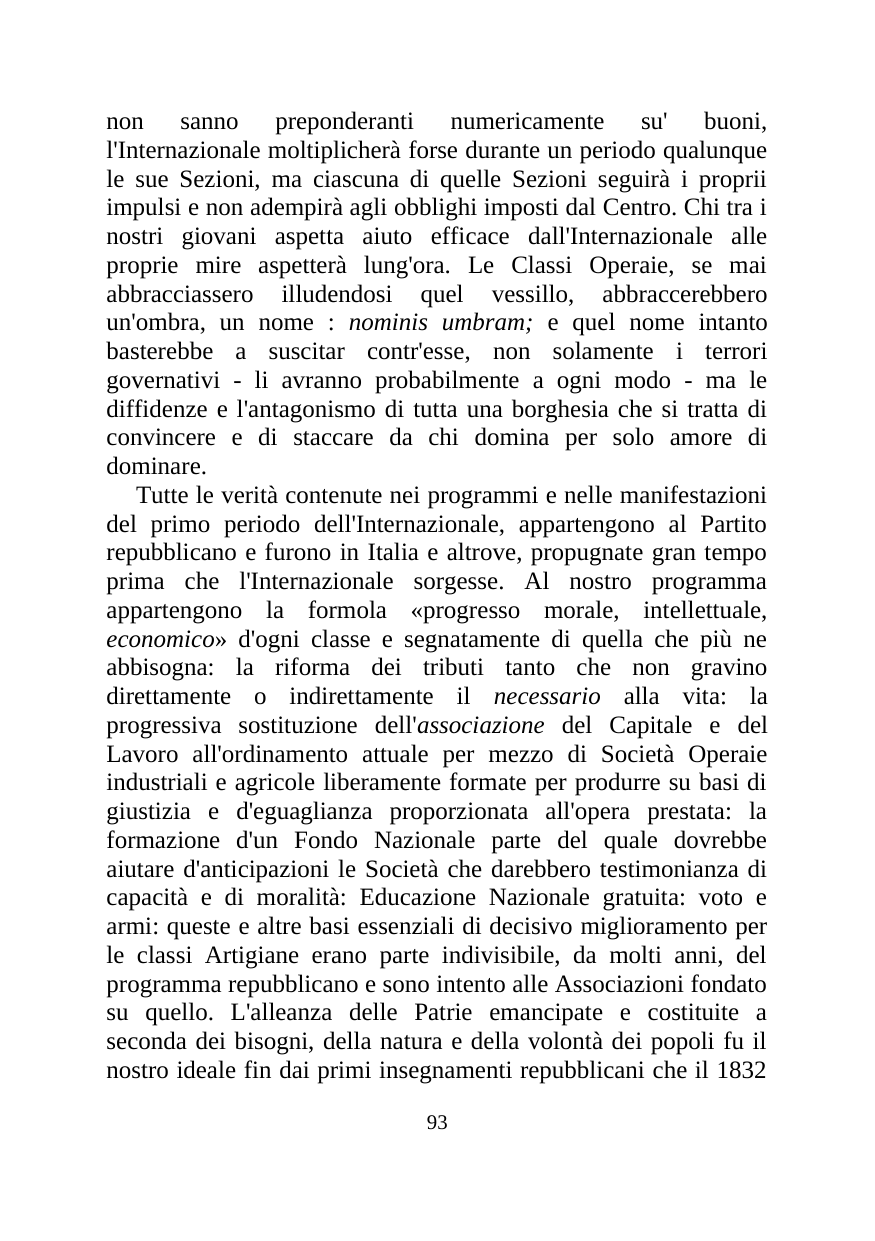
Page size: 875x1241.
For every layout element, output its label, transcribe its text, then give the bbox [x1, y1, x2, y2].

text Tutte le verità contenute nei programmi e nelle manifestazioni del primo periodo dell'Internazionale, appartengono al Partito repubblicano e furono in Italia e altrove, propugnate gran tempo prima che l'Internazionale sorgesse. Al nostro programma appartengono la formola «progresso morale, intellettuale, economico» d'ogni classe e segnatamente di quella che più ne abbisogna: la riforma dei tributi tanto che non gravino direttamente o indirettamente il necessario alla vita: la progressiva sostituzione dell'associazione del Capitale e del Lavoro all'ordinamento attuale per mezzo di Società Operaie industriali e agricole liberamente formate per produrre su basi di giustizia e d'eguaglianza proporzionata all'opera prestata: la formazione d'un Fondo Nazionale parte del quale dovrebbe aiutare d'anticipazioni le Società che darebbero testimonianza di capacità e di moralità: Educazione Nazionale gratuita: voto e armi: queste e altre basi essenziali di decisivo miglioramento per le classi Artigiane erano parte indivisibile, da molti anni, del programma repubblicano e sono intento alle Associazioni fondato su quello. L'alleanza delle Patrie emancipate e costituite a seconda dei bisogni, della natura e della volontà dei popoli fu il nostro ideale fin dai primi insegnamenti repubblicani che il 1832 [106, 480, 768, 1084]
text non sanno preponderanti numericamente su' buoni, l'Internazionale moltiplicherà forse durante un periodo qualunque le sue Sezioni, ma ciascuna di quelle Sezioni seguirà i proprii impulsi e non adempirà agli obblighi imposti dal Centro. Chi tra i nostri giovani aspetta aiuto efficace dall'Internazionale alle proprie mire aspetterà lung'ora. Le Classi Operaie, se mai abbracciassero illudendosi quel vessillo, abbraccerebbero un'ombra, un nome : nominis umbram; e quel nome intanto basterebbe a suscitar contr'esse, non solamente i terrori governativi - li avranno probabilmente a ogni modo - ma le diffidenze e l'antagonismo di tutta una borghesia che si tratta di convincere e di staccare da chi domina per solo amore di dominare. [106, 106, 768, 480]
